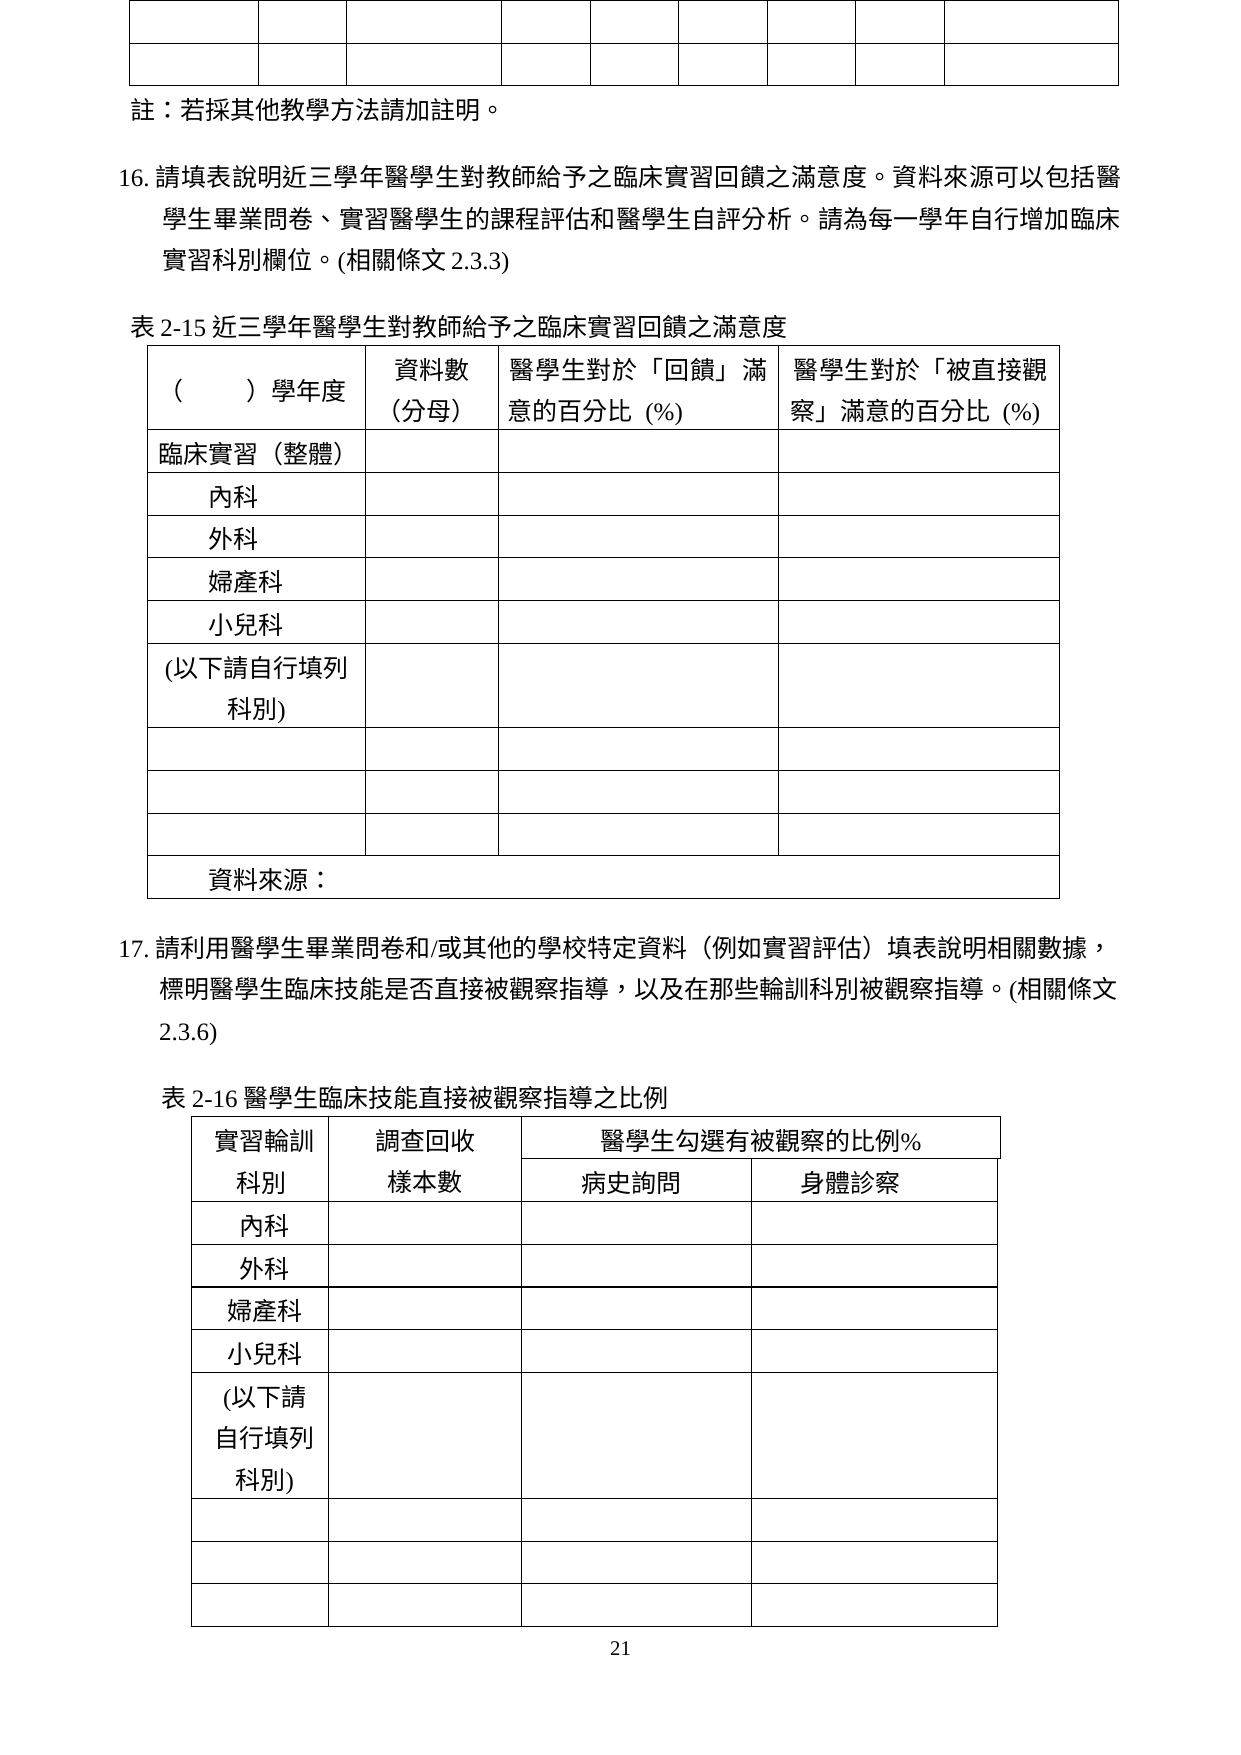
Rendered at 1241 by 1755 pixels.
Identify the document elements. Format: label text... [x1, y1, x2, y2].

table_cell [522, 1499, 751, 1541]
table_cell [366, 728, 498, 770]
table_cell [499, 771, 778, 812]
table_cell [148, 814, 365, 855]
table_cell [499, 728, 778, 770]
table_cell [499, 558, 778, 600]
table_cell [192, 1499, 328, 1541]
table_cell [130, 44, 258, 85]
table_cell [522, 1288, 751, 1329]
table_cell [779, 728, 1059, 770]
table_cell [856, 44, 944, 85]
table_cell [752, 1542, 997, 1583]
table_cell 內科 [192, 1202, 328, 1244]
table_cell [366, 771, 498, 812]
table_cell [768, 44, 855, 85]
table_cell [779, 473, 1059, 514]
table_cell [499, 644, 778, 727]
table_cell [192, 1584, 328, 1626]
table_header 實習輪訓 科別 [192, 1117, 328, 1201]
table_cell [192, 1542, 328, 1583]
table_header （ ）學年度 [148, 346, 365, 429]
table_cell [779, 814, 1059, 855]
table_cell [945, 1, 1118, 43]
list 請利用醫學生畢業問卷和/或其他的學校特定資料（例如實習評估）填表說明相關數據，標明醫學生臨床技能是否直接被觀察指導，以及在那些輪訓科別被觀察指導。(相關條文2.3.6) [118, 924, 1122, 1049]
table_cell [752, 1330, 997, 1372]
table_cell [502, 1, 590, 43]
table_cell [752, 1373, 997, 1498]
table_cell [329, 1373, 521, 1498]
table_cell [329, 1499, 521, 1541]
text 表2-16 醫學生臨床技能直接被觀察指導之比例 [118, 1074, 1122, 1116]
table_cell 婦產科 [148, 558, 365, 600]
table_cell [779, 644, 1059, 727]
table_header 醫學生對於「回饋」滿意的百分比 (%) [499, 346, 778, 429]
table_cell [522, 1330, 751, 1372]
table_cell [499, 473, 778, 514]
table_cell [329, 1584, 521, 1626]
table_cell [752, 1202, 997, 1244]
table_header 醫學生勾選有被觀察的比例% [522, 1117, 1000, 1158]
table_cell [347, 1, 501, 43]
table_cell [591, 1, 678, 43]
table_cell [499, 430, 778, 472]
table_cell [329, 1542, 521, 1583]
table_cell [502, 44, 590, 85]
table_cell 外科 [192, 1245, 328, 1286]
table_cell [347, 44, 501, 85]
table_cell [779, 601, 1059, 643]
table_header 調查回收 樣本數 [329, 1117, 521, 1201]
table_cell [329, 1288, 521, 1329]
table_header 資料數 （分母） [366, 346, 498, 429]
table_cell [366, 473, 498, 514]
table_cell [366, 814, 498, 855]
table_cell [329, 1245, 521, 1286]
table_cell [591, 44, 678, 85]
table_cell [499, 516, 778, 557]
table_cell (以下請自行填列科別) [148, 644, 365, 727]
table_cell 小兒科 [148, 601, 365, 643]
table_cell [130, 1, 258, 43]
table_cell 資料來源： [148, 856, 1059, 898]
table_cell [752, 1584, 997, 1626]
table_cell [329, 1202, 521, 1244]
table_cell [945, 44, 1118, 85]
list 請填表說明近三學年醫學生對教師給予之臨床實習回饋之滿意度。資料來源可以包括醫學生畢業問卷、實習醫學生的課程評估和醫學生自評分析。請為每一學年自行增加臨床實習科別欄位。(相關條文2.3.3) [118, 153, 1122, 278]
table_cell 病史詢問 [522, 1159, 751, 1201]
table_cell 婦產科 [192, 1288, 328, 1329]
table_cell 身體診察 [752, 1159, 997, 1201]
table_cell [779, 558, 1059, 600]
table_cell [522, 1373, 751, 1498]
table_cell [259, 1, 346, 43]
table_cell [679, 44, 767, 85]
table_cell [752, 1245, 997, 1286]
table_cell [499, 814, 778, 855]
table_cell [522, 1584, 751, 1626]
table_cell [752, 1288, 997, 1329]
table_cell [499, 601, 778, 643]
table_cell 臨床實習（整體） [148, 430, 365, 472]
table_cell [366, 558, 498, 600]
table_cell [779, 516, 1059, 557]
table_header 醫學生對於「被直接觀察」滿意的百分比 (%) [779, 346, 1059, 429]
table_cell [366, 644, 498, 727]
table_cell [259, 44, 346, 85]
table_cell [522, 1542, 751, 1583]
table_cell [522, 1245, 751, 1286]
table_cell [522, 1202, 751, 1244]
table_cell [679, 1, 767, 43]
table_cell 外科 [148, 516, 365, 557]
table_cell [752, 1499, 997, 1541]
table_cell (以下請自行填列科別) [192, 1373, 328, 1498]
text 註：若採其他教學方法請加註明。 [118, 86, 1122, 128]
table_cell [148, 728, 365, 770]
table_cell [768, 1, 855, 43]
table_cell [779, 771, 1059, 812]
table_cell [148, 771, 365, 812]
table_cell [856, 1, 944, 43]
table_cell [366, 430, 498, 472]
text 表2-15 近三學年醫學生對教師給予之臨床實習回饋之滿意度 [74, 303, 1122, 345]
table_cell [329, 1330, 521, 1372]
table_cell [366, 601, 498, 643]
table_cell [779, 430, 1059, 472]
table_cell [366, 516, 498, 557]
table_cell 小兒科 [192, 1330, 328, 1372]
table_cell 內科 [148, 473, 365, 514]
